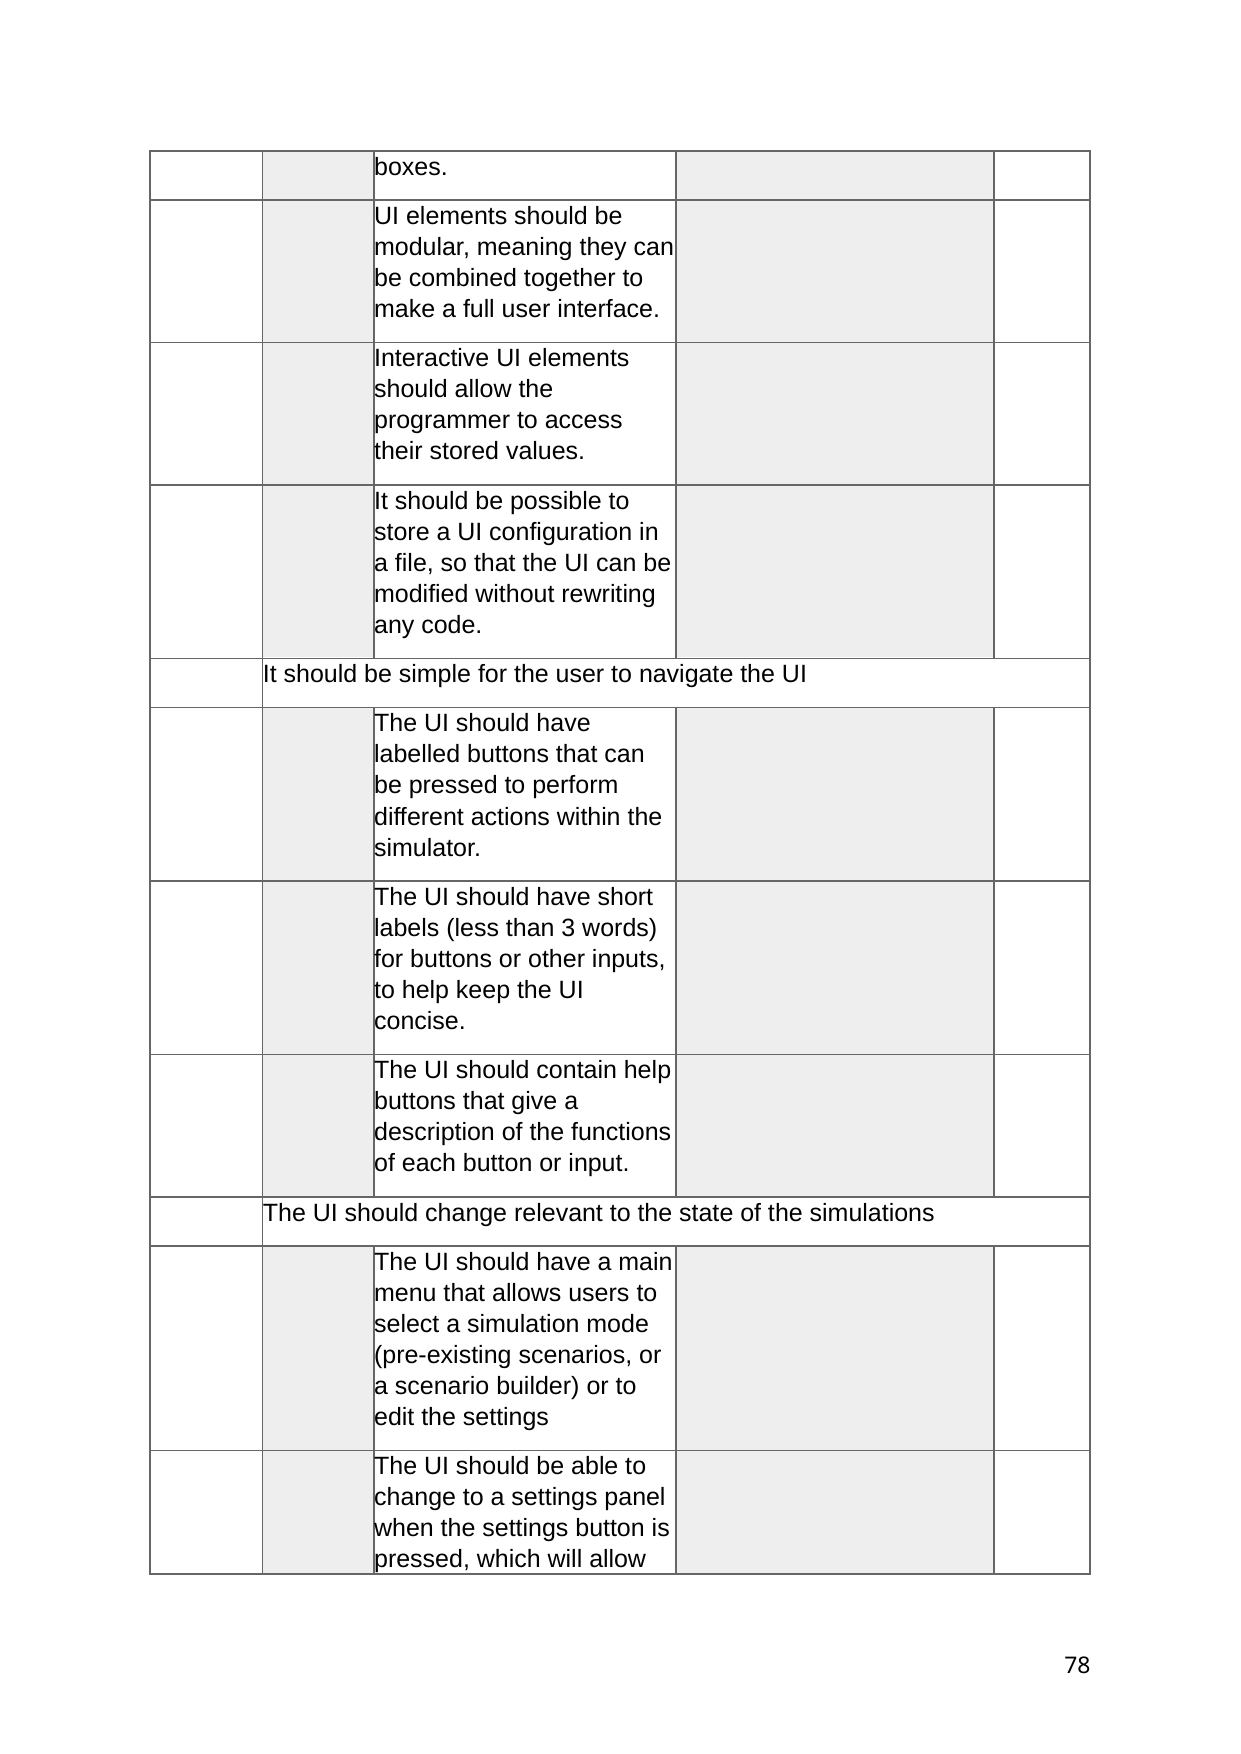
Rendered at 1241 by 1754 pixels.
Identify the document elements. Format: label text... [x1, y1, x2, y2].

table_cell [995, 882, 1089, 1054]
table_cell [995, 343, 1089, 484]
table_cell [151, 1055, 262, 1196]
table_cell [677, 343, 993, 484]
table_cell [995, 152, 1089, 199]
table_cell [677, 1055, 993, 1196]
table_cell [151, 201, 262, 342]
table_cell [151, 1198, 262, 1245]
table_cell It should be simple for the user to navigate the UI [263, 659, 1089, 707]
table_cell [151, 882, 262, 1054]
table_cell [677, 201, 993, 342]
table_cell [263, 882, 373, 1054]
table_cell [263, 152, 373, 199]
table_cell [263, 343, 373, 484]
table_cell [995, 201, 1089, 342]
table_cell [995, 1451, 1089, 1573]
table_cell [263, 708, 373, 880]
table_cell [263, 1451, 373, 1573]
table_cell UI elements should be modular, meaning they can be combined together to make a full user interface. [375, 201, 675, 342]
table_cell [263, 486, 373, 657]
table_cell [151, 152, 262, 199]
table_cell [677, 152, 993, 199]
table_cell The UI should have labelled buttons that can be pressed to perform different actions within the simulator. [375, 708, 675, 880]
table_cell [995, 708, 1089, 880]
table_cell [677, 708, 993, 880]
table_cell [677, 1247, 993, 1450]
table_cell [263, 1247, 373, 1450]
table_cell [151, 659, 262, 707]
table_cell The UI should have short labels (less than 3 words) for buttons or other inputs, to help keep the UI concise. [375, 882, 675, 1054]
table_cell [995, 1247, 1089, 1450]
table_cell [677, 1451, 993, 1573]
table_cell Interactive UI elements should allow the programmer to access their stored values. [375, 343, 675, 484]
table_cell [263, 1055, 373, 1196]
table_cell [995, 1055, 1089, 1196]
table_cell [151, 486, 262, 657]
table_cell boxes. [375, 152, 675, 199]
table_cell The UI should change relevant to the state of the simulations [263, 1198, 1089, 1245]
table_cell [151, 1451, 262, 1573]
table_cell [151, 708, 262, 880]
table_cell [263, 201, 373, 342]
table_cell [995, 486, 1089, 657]
table_cell [151, 1247, 262, 1450]
table_cell [677, 882, 993, 1054]
table_cell The UI should contain help buttons that give a description of the functions of each button or input. [375, 1055, 675, 1196]
table_cell The UI should have a main menu that allows users to select a simulation mode (pre-existing scenarios, or a scenario builder) or to edit the settings [375, 1247, 675, 1450]
table_cell The UI should be able to change to a settings panel when the settings button is pressed, which will allow [375, 1451, 675, 1573]
table_cell [677, 486, 993, 657]
table_cell It should be possible to store a UI configuration in a file, so that the UI can be modified without rewriting any code. [375, 486, 675, 657]
table_cell [151, 343, 262, 484]
